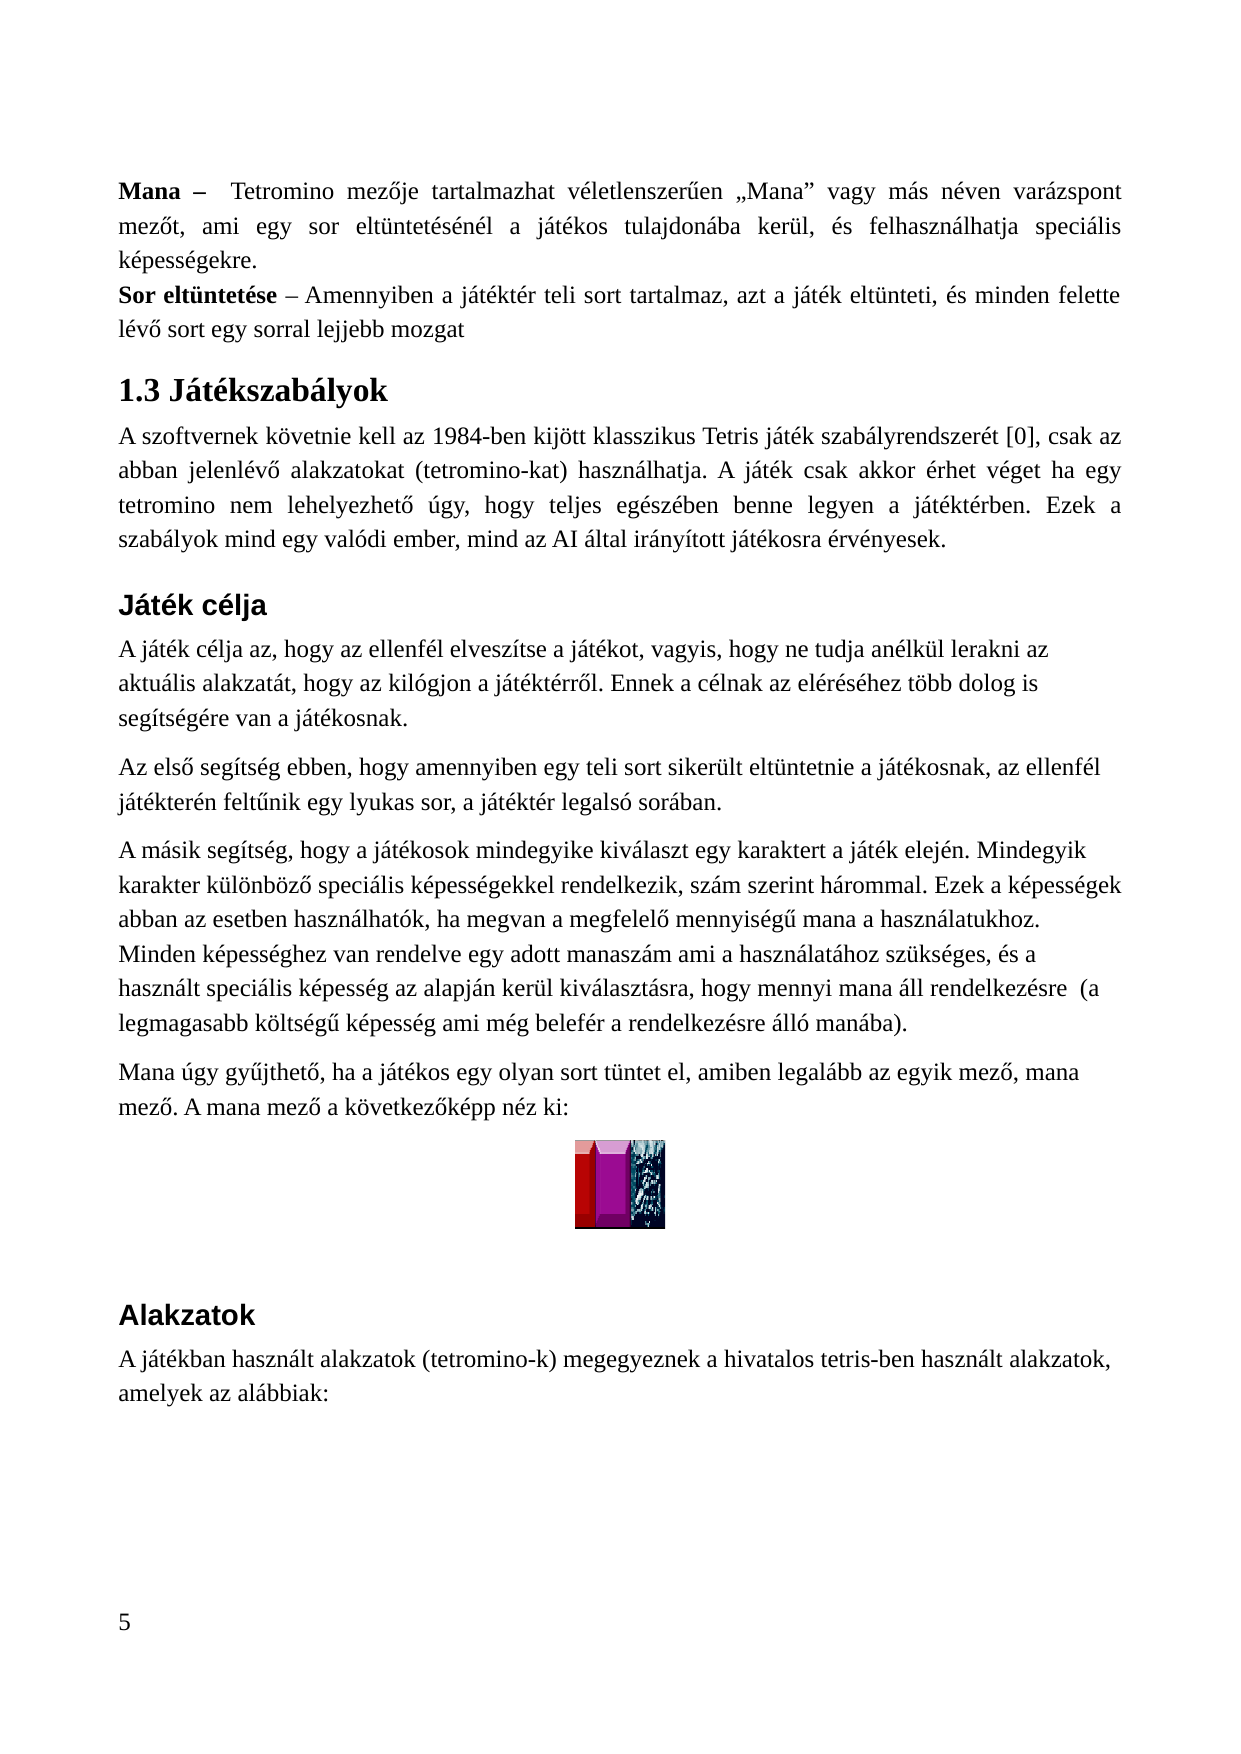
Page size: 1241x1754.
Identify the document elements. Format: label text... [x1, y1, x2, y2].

subtitle Játék célja [118, 588, 1122, 622]
text A játékban használt alakzatok (tetromino-k) megegyeznek a hivatalos tetris-ben használt alakzatok, amelyek az alábbiak: [118, 1344, 1122, 1407]
text Sor eltüntetése – Amennyiben a játéktér teli sort tartalmaz, azt a játék eltünteti, és minden felette lévő sort egy sorral lejjebb mozgat [118, 280, 1122, 343]
text Mana úgy gyűjthető, ha a játékos egy olyan sort tüntet el, amiben legalább az egyik mező, mana mező. A mana mező a következőképp néz ki: [118, 1057, 1122, 1120]
text Az első segítség ebben, hogy amennyiben egy teli sort sikerült eltüntetnie a játékosnak, az ellenfél játékterén feltűnik egy lyukas sor, a játéktér legalsó sorában. [118, 752, 1122, 815]
text A szoftvernek követnie kell az 1984-ben kijött klasszikus Tetris játék szabályrendszerét [0], csak az abban jelenlévő alakzatokat (tetromino-kat) használhatja. A játék csak akkor érhet véget ha egy tetromino nem lehelyezhető úgy, hogy teljes egészében benne legyen a játéktérben. Ezek a szabályok mind egy valódi ember, mind az AI által irányított játékosra érvényesek. [118, 421, 1122, 553]
subtitle 1.3 Játékszabályok [118, 369, 1122, 408]
subtitle Alakzatok [118, 1297, 1122, 1331]
text Mana – Tetromino mezője tartalmazhat véletlenszerűen „Mana” vagy más néven varázspont mezőt, ami egy sor eltüntetésénél a játékos tulajdonába kerül, és felhasználhatja speciális képességekre. [118, 176, 1122, 274]
picture [575, 1140, 666, 1229]
text A másik segítség, hogy a játékosok mindegyike kiválaszt egy karaktert a játék elején. Mindegyik karakter különböző speciális képességekkel rendelkezik, szám szerint hárommal. Ezek a képességek abban az esetben használhatók, ha megvan a megfelelő mennyiségű mana a használatukhoz. Minden képességhez van rendelve egy adott manaszám ami a használatához szükséges, és a használt speciális képesség az alapján kerül kiválasztásra, hogy mennyi mana áll rendelkezésre (a legmagasabb költségű képesség ami még belefér a rendelkezésre álló manába). [118, 836, 1122, 1037]
text A játék célja az, hogy az ellenfél elveszítse a játékot, vagyis, hogy ne tudja anélkül lerakni az aktuális alakzatát, hogy az kilógjon a játéktérről. Ennek a célnak az eléréséhez több dolog is segítségére van a játékosnak. [118, 634, 1122, 732]
